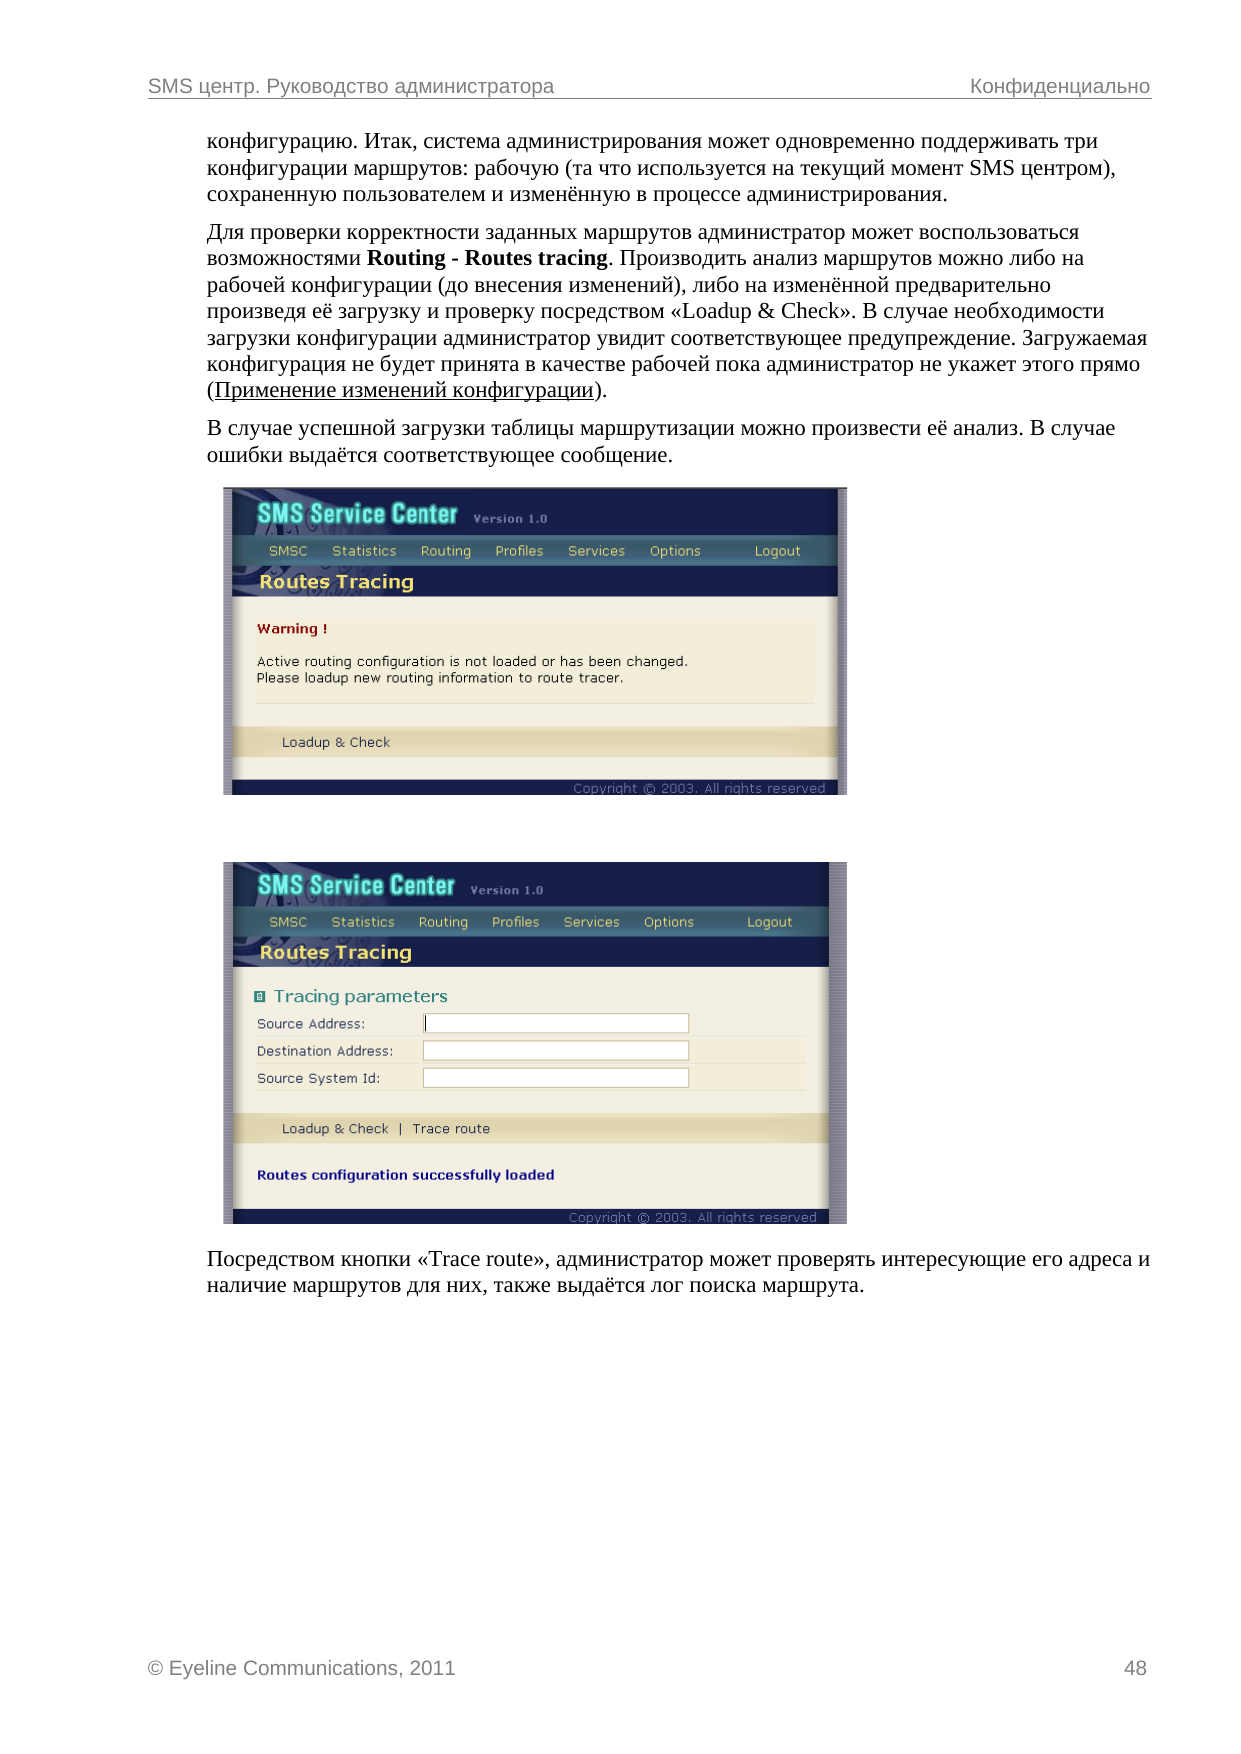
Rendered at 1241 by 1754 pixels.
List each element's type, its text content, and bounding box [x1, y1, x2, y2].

picture [223, 487, 848, 795]
picture [223, 862, 847, 1224]
text В случае успешной загрузки таблицы маршрутизации можно произвести её анализ. В случае ошибки выдаётся соответствующее сообщение. [207, 414, 1152, 467]
text Для проверки корректности заданных маршрутов администратор может воспользоваться возможностями Routing - Routes tracing. Производить анализ маршрутов можно либо на рабочей конфигурации (до внесения изменений), либо на изменённой предварительно произведя её загрузку и проверку посредством «Loadup & Check». В случае необходимости загрузки конфигурации администратор увидит соответствующее предупреждение. Загружаемая конфигурация не будет принята в качестве рабочей пока администратор не укажет этого прямо (Применение изменений конфигурации). [207, 218, 1152, 403]
text конфигурацию. Итак, система администрирования может одновременно поддерживать три конфигурации маршрутов: рабочую (та что используется на текущий момент SMS центром), сохраненную пользователем и изменённую в процессе администрирования. [207, 127, 1152, 206]
text Посредством кнопки «Trace route», администратор может проверять интересующие его адреса и наличие маршрутов для них, также выдаётся лог поиска маршрута. [207, 1244, 1152, 1297]
